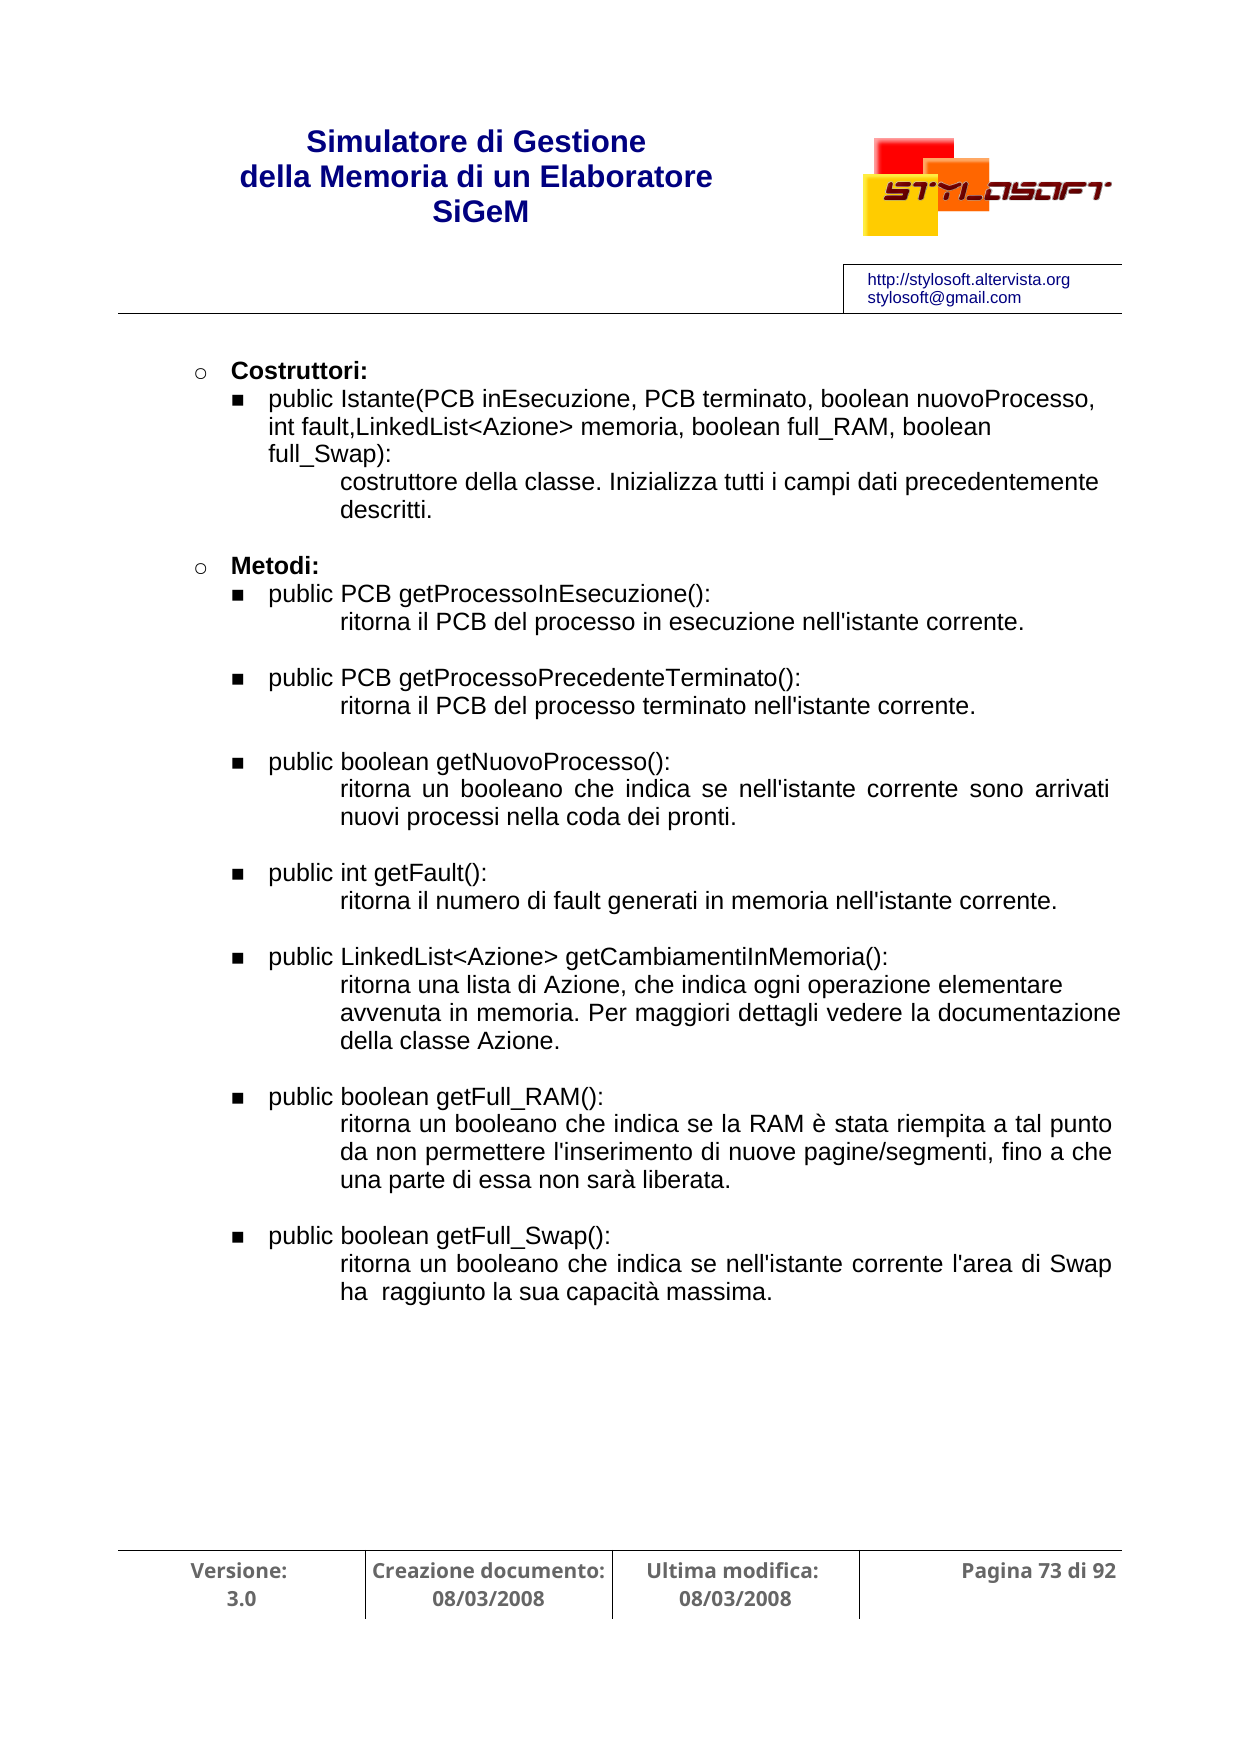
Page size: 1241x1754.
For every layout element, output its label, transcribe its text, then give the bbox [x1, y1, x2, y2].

list public boolean getNuovoProcesso(): [231, 747, 1122, 775]
text ritorna una lista di Azione, che indica ogni operazione elementare avvenuta in memoria. Per maggiori dettagli vedere la documentazione della classe Azione. [118, 971, 1122, 1054]
text ritorna il PCB del processo in esecuzione nell'istante corrente. [118, 608, 1122, 636]
text ritorna il PCB del processo terminato nell'istante corrente. [118, 692, 1122, 719]
list Metodi: [193, 552, 1122, 580]
list public Istante(PCB inEsecuzione, PCB terminato, boolean nuovoProcesso, int fault,LinkedList<Azione> memoria, boolean full_RAM, boolean full_Swap): [231, 384, 1122, 468]
list Costruttori: [193, 357, 1122, 384]
text ritorna un booleano che indica se nell'istante corrente l'area di Swap ha raggiunto la sua capacità massima. [118, 1250, 1122, 1306]
list public boolean getFull_RAM(): [231, 1082, 1122, 1110]
picture [848, 123, 1117, 247]
text costruttore della classe. Inizializza tutti i campi dati precedentemente descritti. [118, 468, 1122, 524]
list public LinkedList<Azione> getCambiamentiInMemoria(): [231, 943, 1122, 971]
text ritorna un booleano che indica se nell'istante corrente sono arrivati nuovi processi nella coda dei pronti. [118, 775, 1122, 831]
list public PCB getProcessoPrecedenteTerminato(): [231, 664, 1122, 692]
list public PCB getProcessoInEsecuzione(): [231, 580, 1122, 608]
list public boolean getFull_Swap(): [231, 1222, 1122, 1250]
list public int getFault(): [231, 859, 1122, 887]
text ritorna il numero di fault generati in memoria nell'istante corrente. [118, 887, 1122, 915]
text ritorna un booleano che indica se la RAM è stata riempita a tal punto da non permettere l'inserimento di nuove pagine/segmenti, fino a che una parte di essa non sarà liberata. [118, 1110, 1122, 1194]
